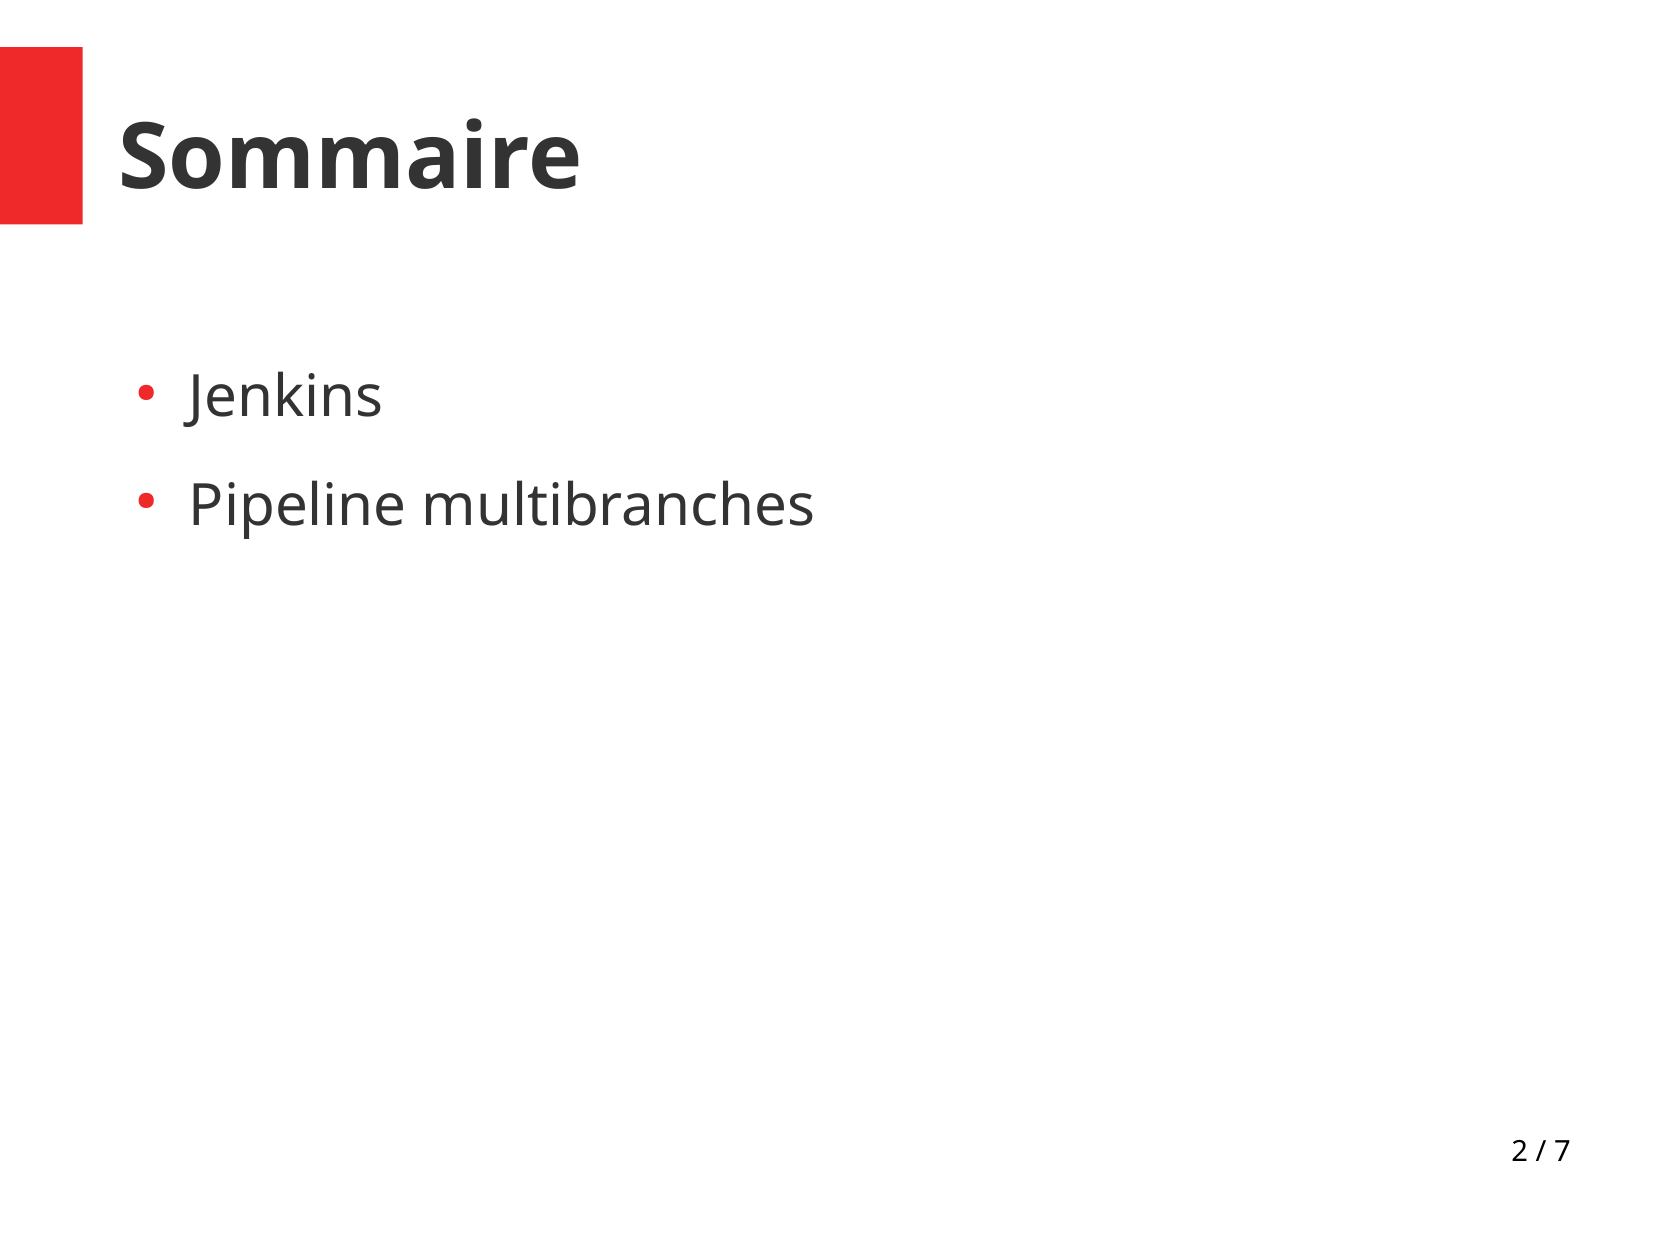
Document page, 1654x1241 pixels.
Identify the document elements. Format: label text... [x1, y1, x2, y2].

title Sommaire [118, 49, 1571, 257]
list Jenkins Pipeline multibranches [118, 354, 1536, 1074]
